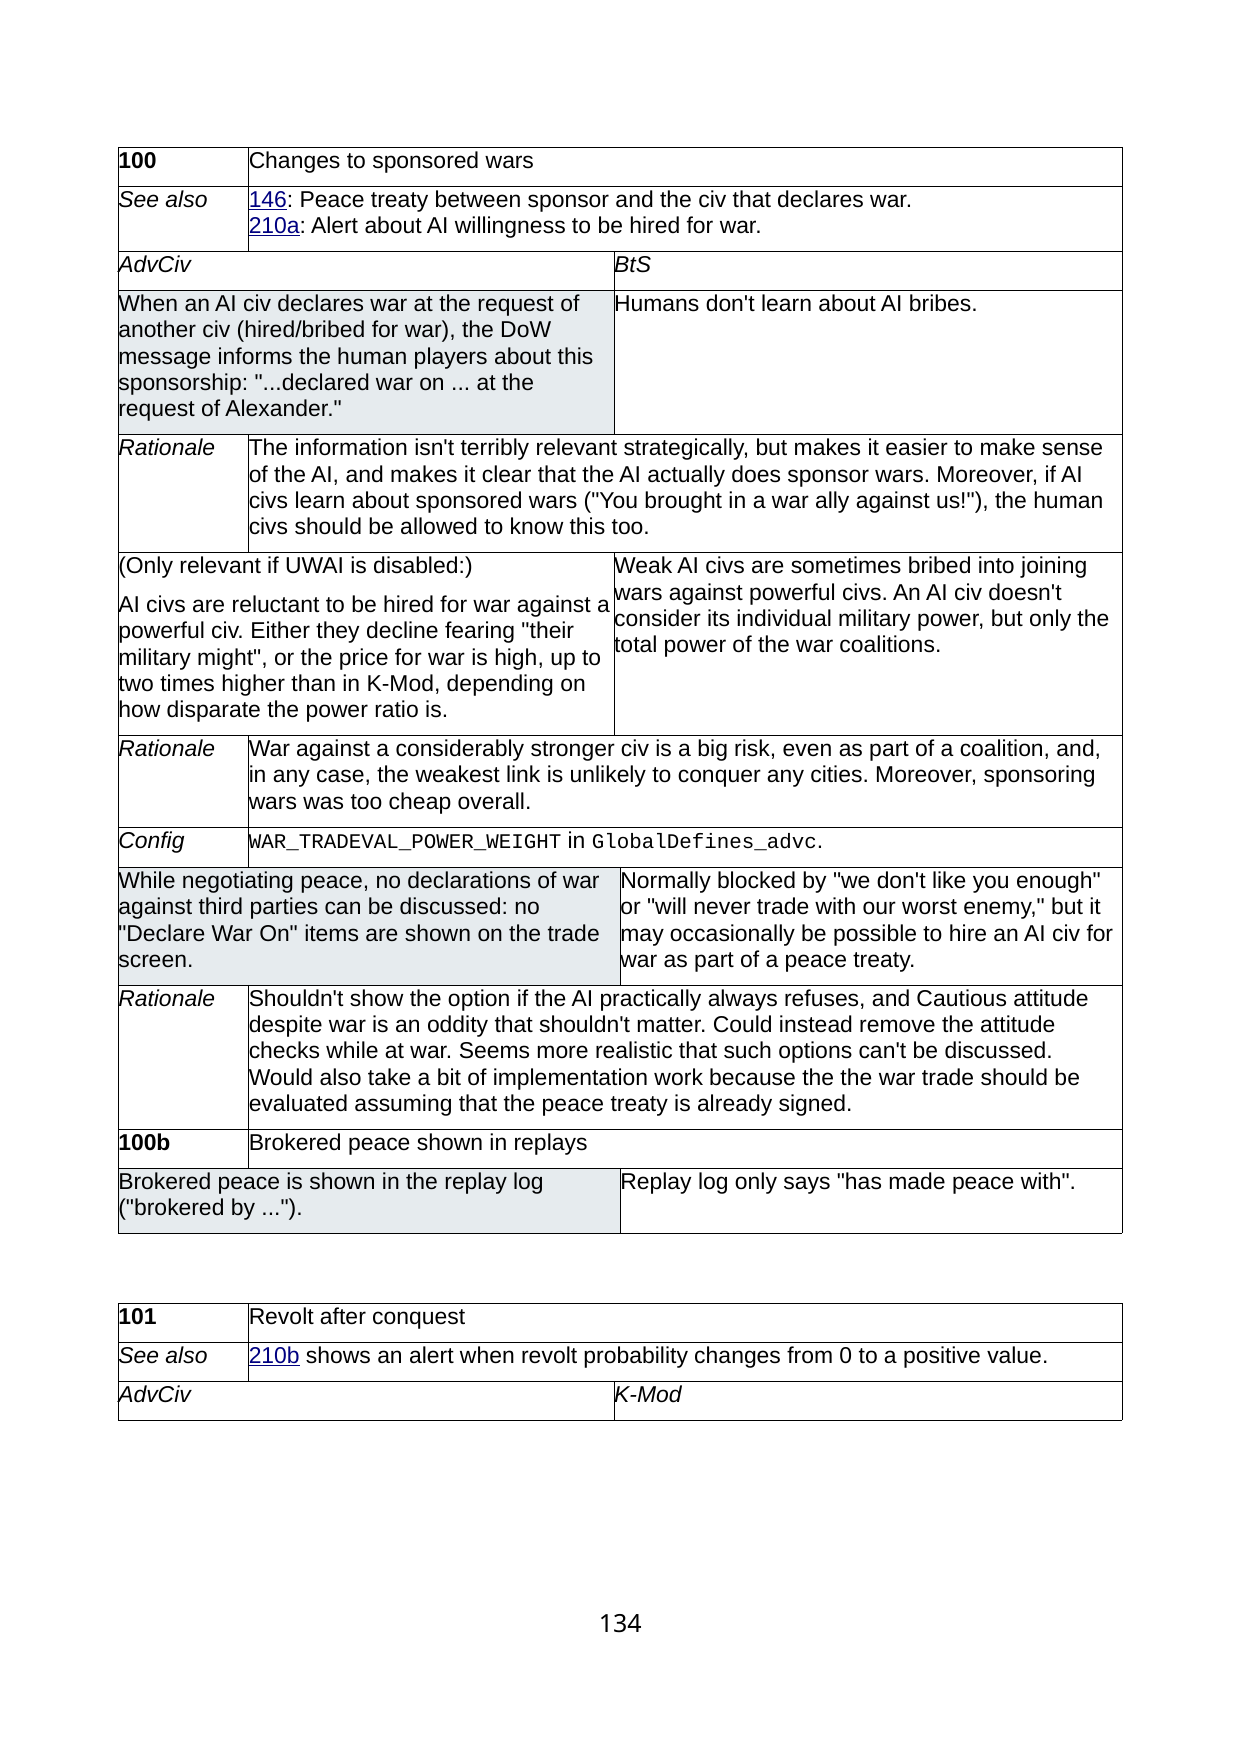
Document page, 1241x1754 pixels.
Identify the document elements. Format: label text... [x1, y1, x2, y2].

table_header Revolt after conquest [249, 1304, 1122, 1342]
table_cell Brokered peace is shown in the replay log ("brokered by ..."). [119, 1169, 620, 1233]
table_header 101 [119, 1304, 248, 1342]
table_cell Weak AI civs are sometimes bribed into joining wars against powerful civs. An AI civ doesn't consider its individual military power, but only the total power of the war coalitions. [615, 553, 1122, 735]
table_cell The information isn't terribly relevant strategically, but makes it easier to make sense of the AI, and makes it clear that the AI actually does sponsor wars. Moreover, if AI civs learn about sponsored wars ("You brought in a war ally against us!"), the human civs should be allowed to know this too. [249, 435, 1122, 552]
table_cell See also [119, 1343, 248, 1381]
table_cell Shouldn't show the option if the AI practically always refuses, and Cautious attitude despite war is an oddity that shouldn't matter. Could instead remove the attitude checks while at war. Seems more realistic that such options can't be discussed. Would also take a bit of implementation work because the the war trade should be evaluated assuming that the peace treaty is already signed. [249, 986, 1122, 1129]
table_cell Rationale [119, 986, 248, 1129]
table_cell AdvCiv [119, 1382, 614, 1420]
table_cell (Only relevant if UWAI is disabled:) AI civs are reluctant to be hired for war against a powerful civ. Either they decline fearing "their military might", or the price for war is high, up to two times higher than in K-Mod, depending on how disparate the power ratio is. [119, 553, 614, 735]
table_cell Humans don't learn about AI bribes. [615, 291, 1122, 434]
table_cell 146: Peace treaty between sponsor and the civ that declares war. 210a: Alert about AI willingness to be hired for war. [249, 187, 1122, 251]
table_cell 100b [119, 1130, 248, 1168]
table_cell Config [119, 828, 248, 867]
table_cell See also [119, 187, 248, 251]
table_cell BtS [615, 252, 1122, 290]
table_cell AdvCiv [119, 252, 614, 290]
table_cell Replay log only says "has made peace with". [621, 1169, 1122, 1233]
table_cell Rationale [119, 736, 248, 827]
table_cell Rationale [119, 435, 248, 552]
table_cell War against a considerably stronger civ is a big risk, even as part of a coalition, and, in any case, the weakest link is unlikely to conquer any cities. Moreover, sponsoring wars was too cheap overall. [249, 736, 1122, 827]
table_header 100 [119, 148, 248, 186]
table_cell 210b shows an alert when revolt probability changes from 0 to a positive value. [249, 1343, 1122, 1381]
table_cell K-Mod [615, 1382, 1122, 1420]
table_header Changes to sponsored wars [249, 148, 1122, 186]
table_cell Normally blocked by "we don't like you enough" or "will never trade with our worst enemy," but it may occasionally be possible to hire an AI civ for war as part of a peace treaty. [621, 868, 1122, 985]
table_cell While negotiating peace, no declarations of war against third parties can be discussed: no "Declare War On" items are shown on the trade screen. [119, 868, 620, 985]
table_cell When an AI civ declares war at the request of another civ (hired/bribed for war), the DoW message informs the human players about this sponsorship: "...declared war on ... at the request of Alexander." [119, 291, 614, 434]
table_cell WAR_TRADEVAL_POWER_WEIGHT in GlobalDefines_advc. [249, 828, 1122, 867]
table_cell Brokered peace shown in replays [249, 1130, 1122, 1168]
